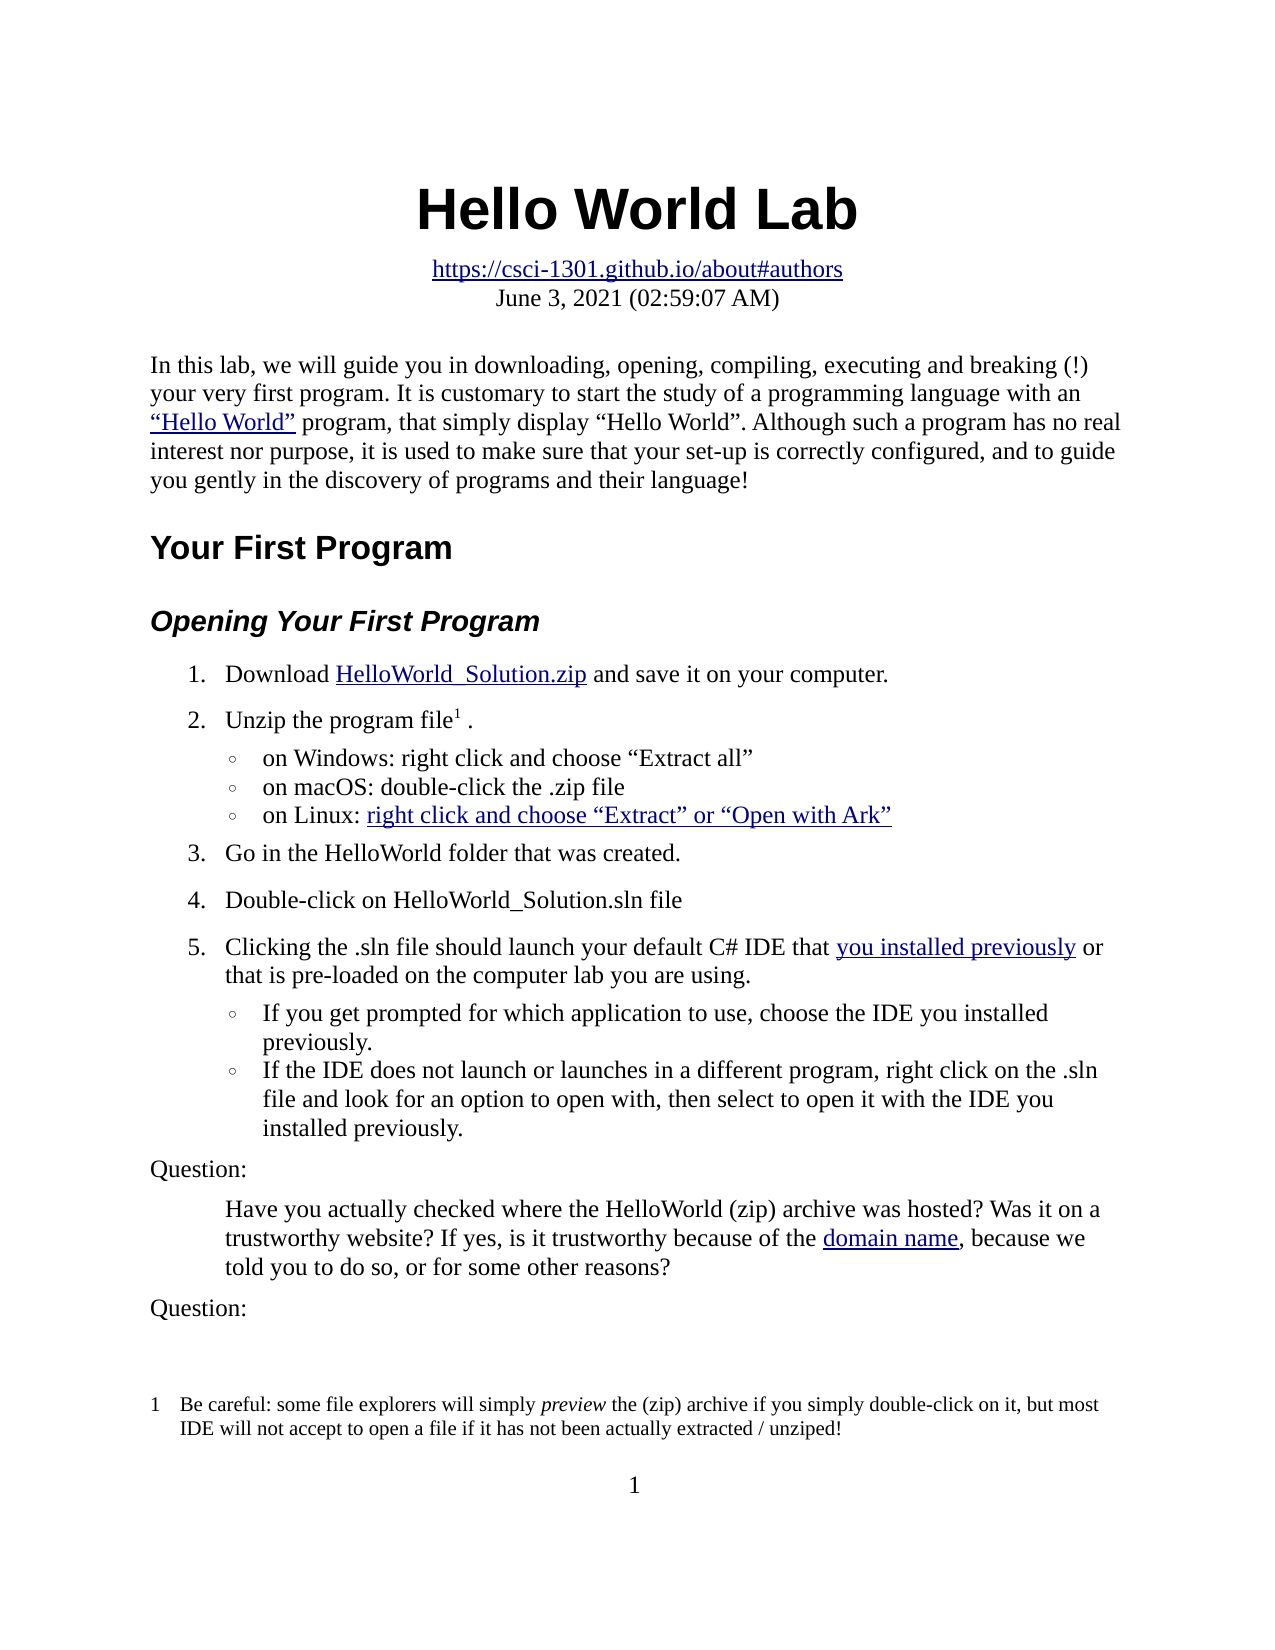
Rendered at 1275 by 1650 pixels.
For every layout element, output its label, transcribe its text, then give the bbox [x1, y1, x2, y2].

text June 3, 2021 (02:59:07 AM) [150, 283, 1125, 312]
list Go in the HelloWorld folder that was created. [187, 838, 1125, 867]
list Clicking the .sln file should launch your default C# IDE that you installed previously or that is pre-loaded on the computer lab you are using. [187, 932, 1125, 989]
list Unzip the program file . [187, 705, 1125, 734]
list on Linux: right click and choose “Extract” or “Open with Ark” [225, 801, 1125, 829]
list on macOS: double-click the .zip file [225, 772, 1125, 801]
text https://csci-1301.github.io/about#authors [150, 254, 1125, 283]
text Question: [150, 1154, 1125, 1182]
subtitle Your First Program [150, 527, 1125, 566]
list Be careful: some file explorers will simply preview the (zip) archive if you simply double-click on it, but most IDE will not accept to open a file if it has not been actually extracted / unziped! [150, 1392, 1125, 1440]
list If the IDE does not launch or launches in a different program, right click on the .sln file and look for an option to open with, then select to open it with the IDE you installed previously. [225, 1056, 1125, 1142]
list Double-click on HelloWorld_Solution.sln file [187, 885, 1125, 914]
text In this lab, we will guide you in downloading, opening, compiling, executing and breaking (!) your very first program. It is customary to start the study of a programming language with an “Hello World” program, that simply display “Hello World”. Although such a program has no real interest nor purpose, it is used to make sure that your set-up is correctly configured, and to guide you gently in the discovery of programs and their language! [150, 350, 1125, 493]
list Download HelloWorld_Solution.zip and save it on your computer. [187, 659, 1125, 687]
list on Windows: right click and choose “Extract all” [225, 743, 1125, 772]
title Hello World Lab [150, 175, 1125, 242]
text Have you actually checked where the HelloWorld (zip) archive was hosted? Was it on a trustworthy website? If yes, is it trustworthy because of the domain name, because we told you to do so, or for some other reasons? [225, 1194, 1125, 1281]
text Question: [150, 1293, 1125, 1321]
subtitle Opening Your First Program [150, 604, 1125, 637]
list If you get prompted for which application to use, choose the IDE you installed previously. [225, 998, 1125, 1056]
